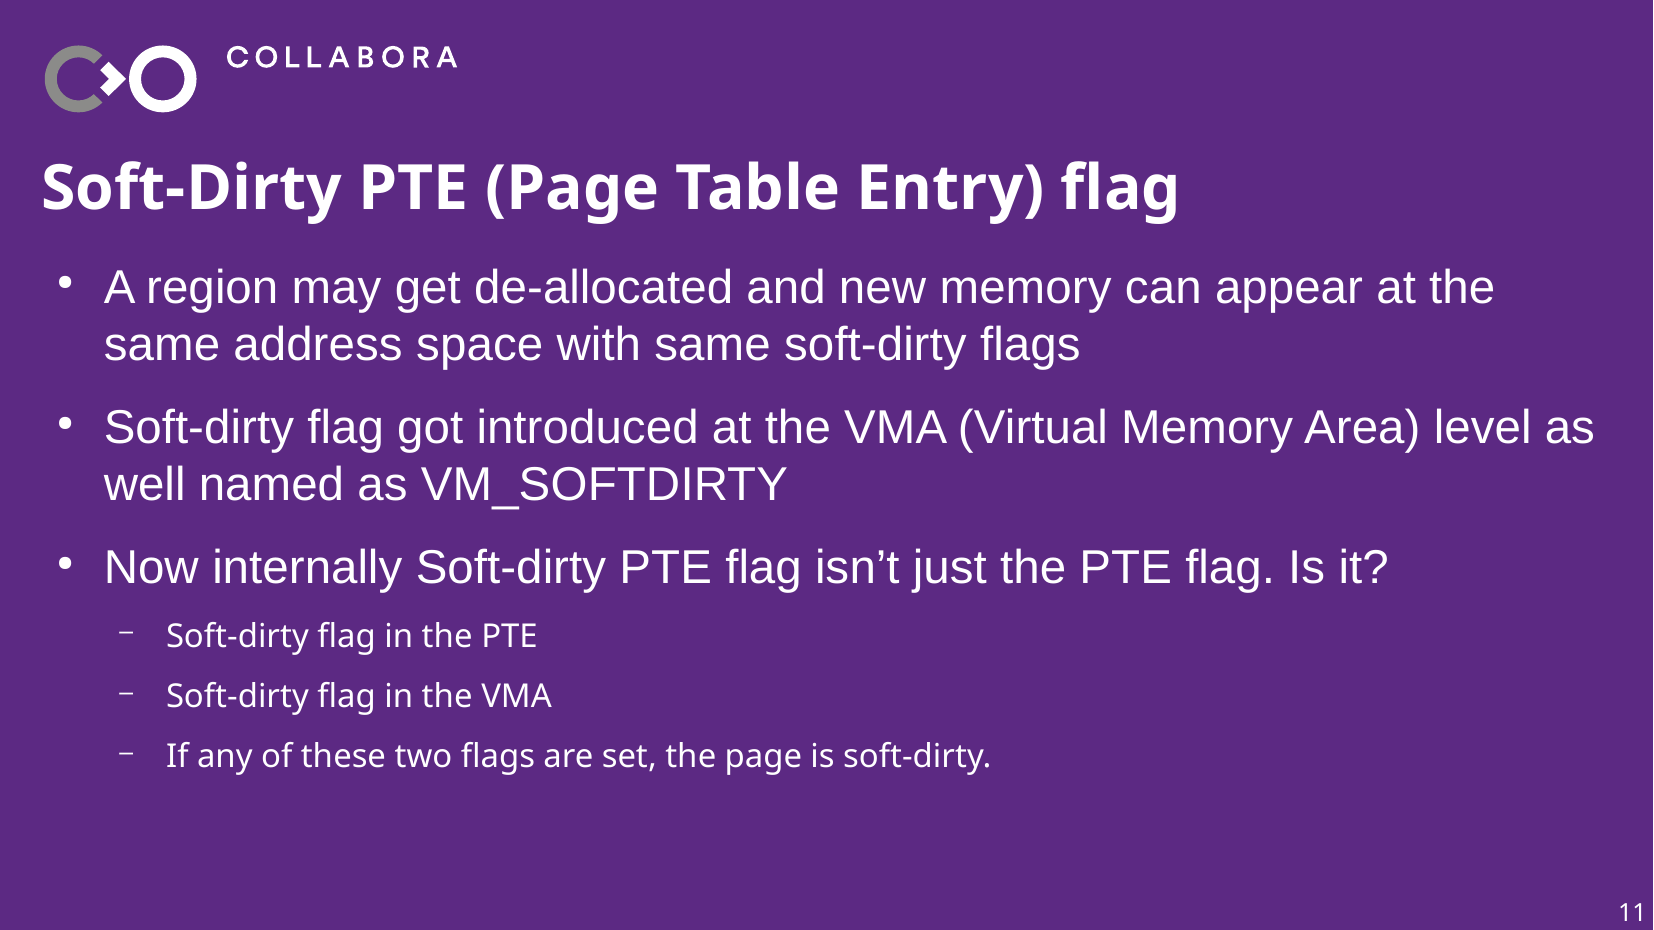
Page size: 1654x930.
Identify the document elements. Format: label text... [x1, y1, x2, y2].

list A region may get de-allocated and new memory can appear at the same address space with same soft-dirty flags Soft-dirty flag got introduced at the VMA (Virtual Memory Area) level as well named as VM_SOFTDIRTY Now internally Soft-dirty PTE flag isn’t just the PTE flag. Is it? Soft-dirty flag in the PTE Soft-dirty flag in the VMA If any of these two flags are set, the page is soft-dirty. [41, 255, 1614, 780]
title Soft-Dirty PTE (Page Table Entry) flag [41, 146, 1614, 255]
